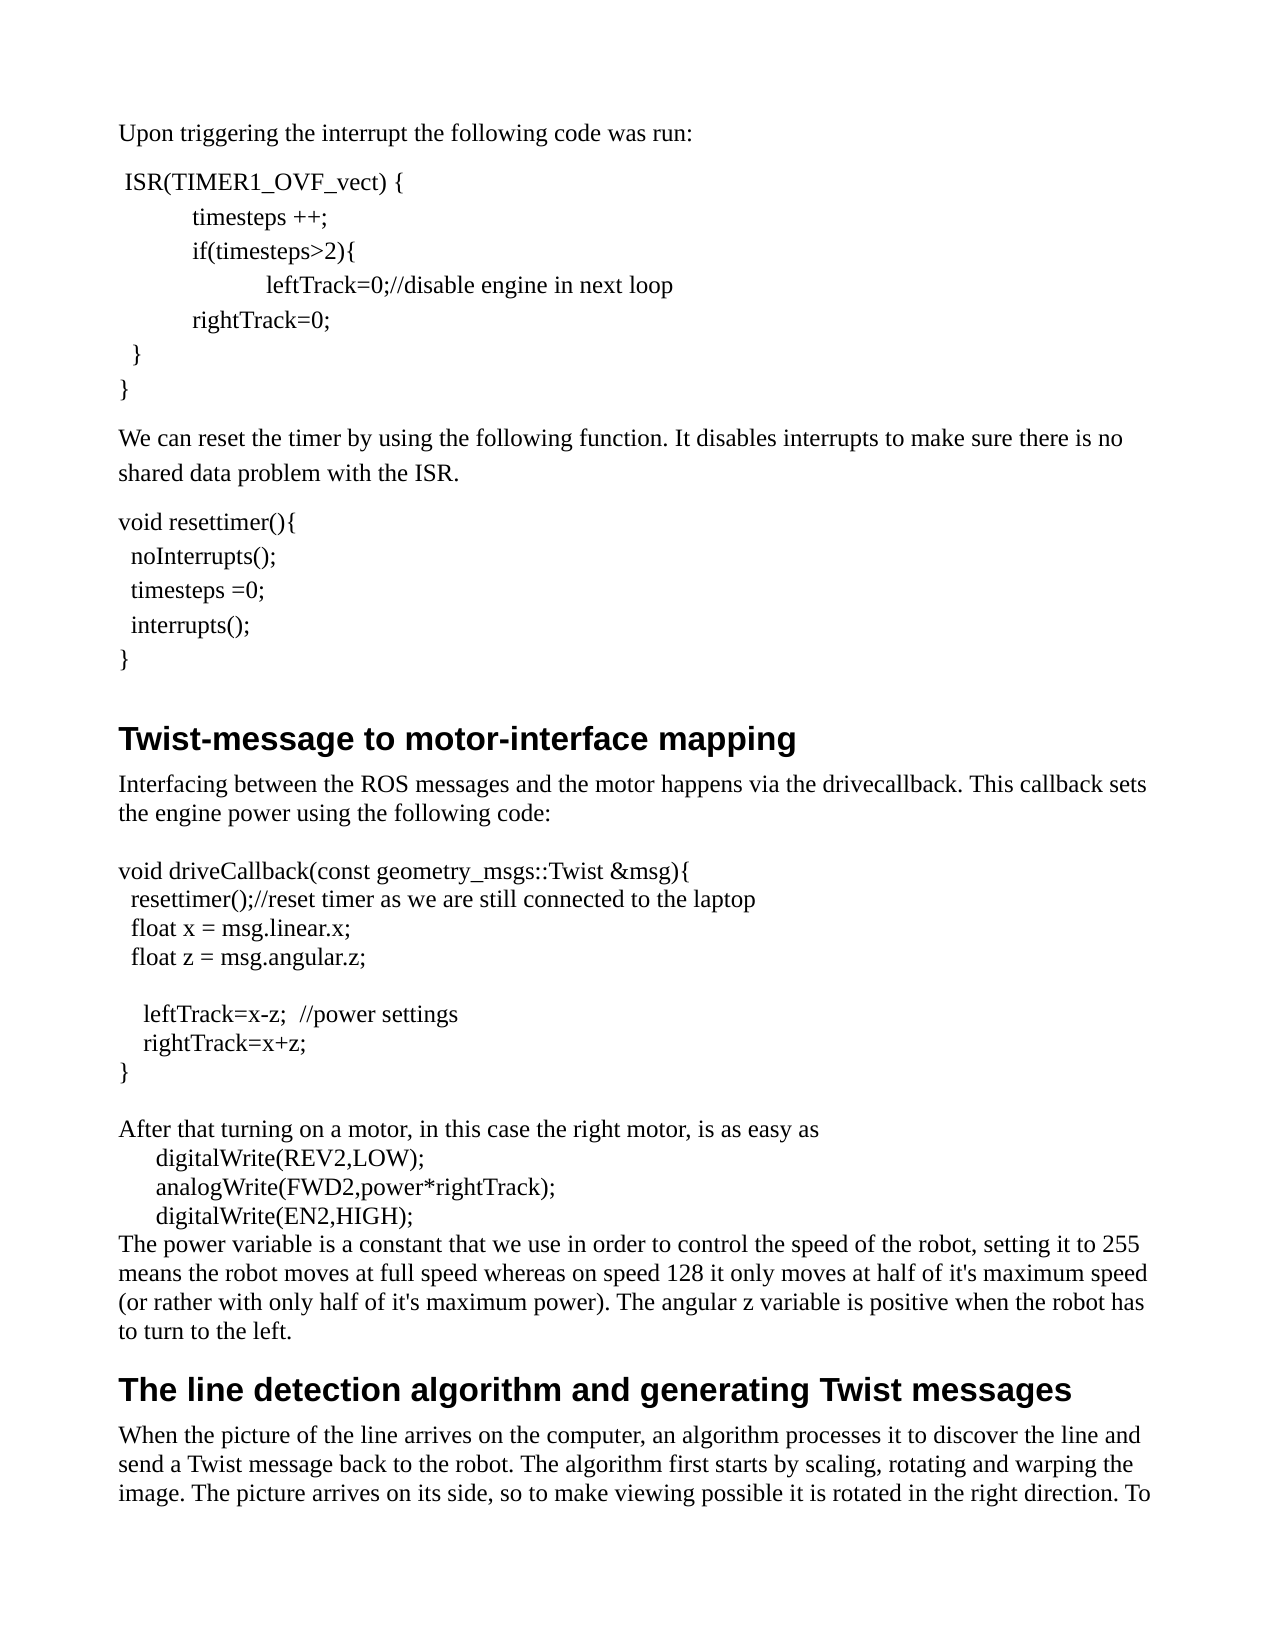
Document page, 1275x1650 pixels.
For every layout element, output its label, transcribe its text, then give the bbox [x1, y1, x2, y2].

text } [118, 1057, 1157, 1086]
text void resettimer(){ noInterrupts(); timesteps =0; interrupts(); } [118, 507, 1157, 673]
text Interfacing between the ROS messages and the motor happens via the drivecallback. This callback sets the engine power using the following code: [118, 769, 1157, 827]
text void driveCallback(const geometry_msgs::Twist &msg){ [118, 856, 1157, 884]
text digitalWrite(EN2,HIGH); [118, 1201, 1157, 1229]
subtitle The line detection algorithm and generating Twist messages [118, 1369, 1157, 1408]
text We can reset the timer by using the following function. It disables interrupts to make sure there is no shared data problem with the ISR. [118, 423, 1157, 486]
text When the picture of the line arrives on the computer, an algorithm processes it to discover the line and send a Twist message back to the robot. The algorithm first starts by scaling, rotating and warping the image. The picture arrives on its side, so to make viewing possible it is rotated in the right direction. To [118, 1421, 1157, 1507]
text After that turning on a motor, in this case the right motor, is as easy as [118, 1114, 1157, 1143]
text analogWrite(FWD2,power*rightTrack); [118, 1172, 1157, 1201]
text ISR(TIMER1_OVF_vect) { timesteps ++; if(timesteps>2){ leftTrack=0;//disable engine in next loop rightTrack=0; } } [118, 167, 1157, 403]
subtitle Twist-message to motor-interface mapping [118, 719, 1157, 757]
text float x = msg.linear.x; [118, 913, 1157, 942]
text rightTrack=x+z; [118, 1028, 1157, 1057]
text float z = msg.angular.z; [118, 942, 1157, 971]
text resettimer();//reset timer as we are still connected to the laptop [118, 884, 1157, 913]
text digitalWrite(REV2,LOW); [118, 1143, 1157, 1172]
text The power variable is a constant that we use in order to control the speed of the robot, setting it to 255 means the robot moves at full speed whereas on speed 128 it only moves at half of it's maximum speed (or rather with only half of it's maximum power). The angular z variable is positive when the robot has to turn to the left. [118, 1229, 1157, 1344]
text Upon triggering the interrupt the following code was run: [118, 118, 1157, 147]
text leftTrack=x-z; //power settings [118, 999, 1157, 1028]
